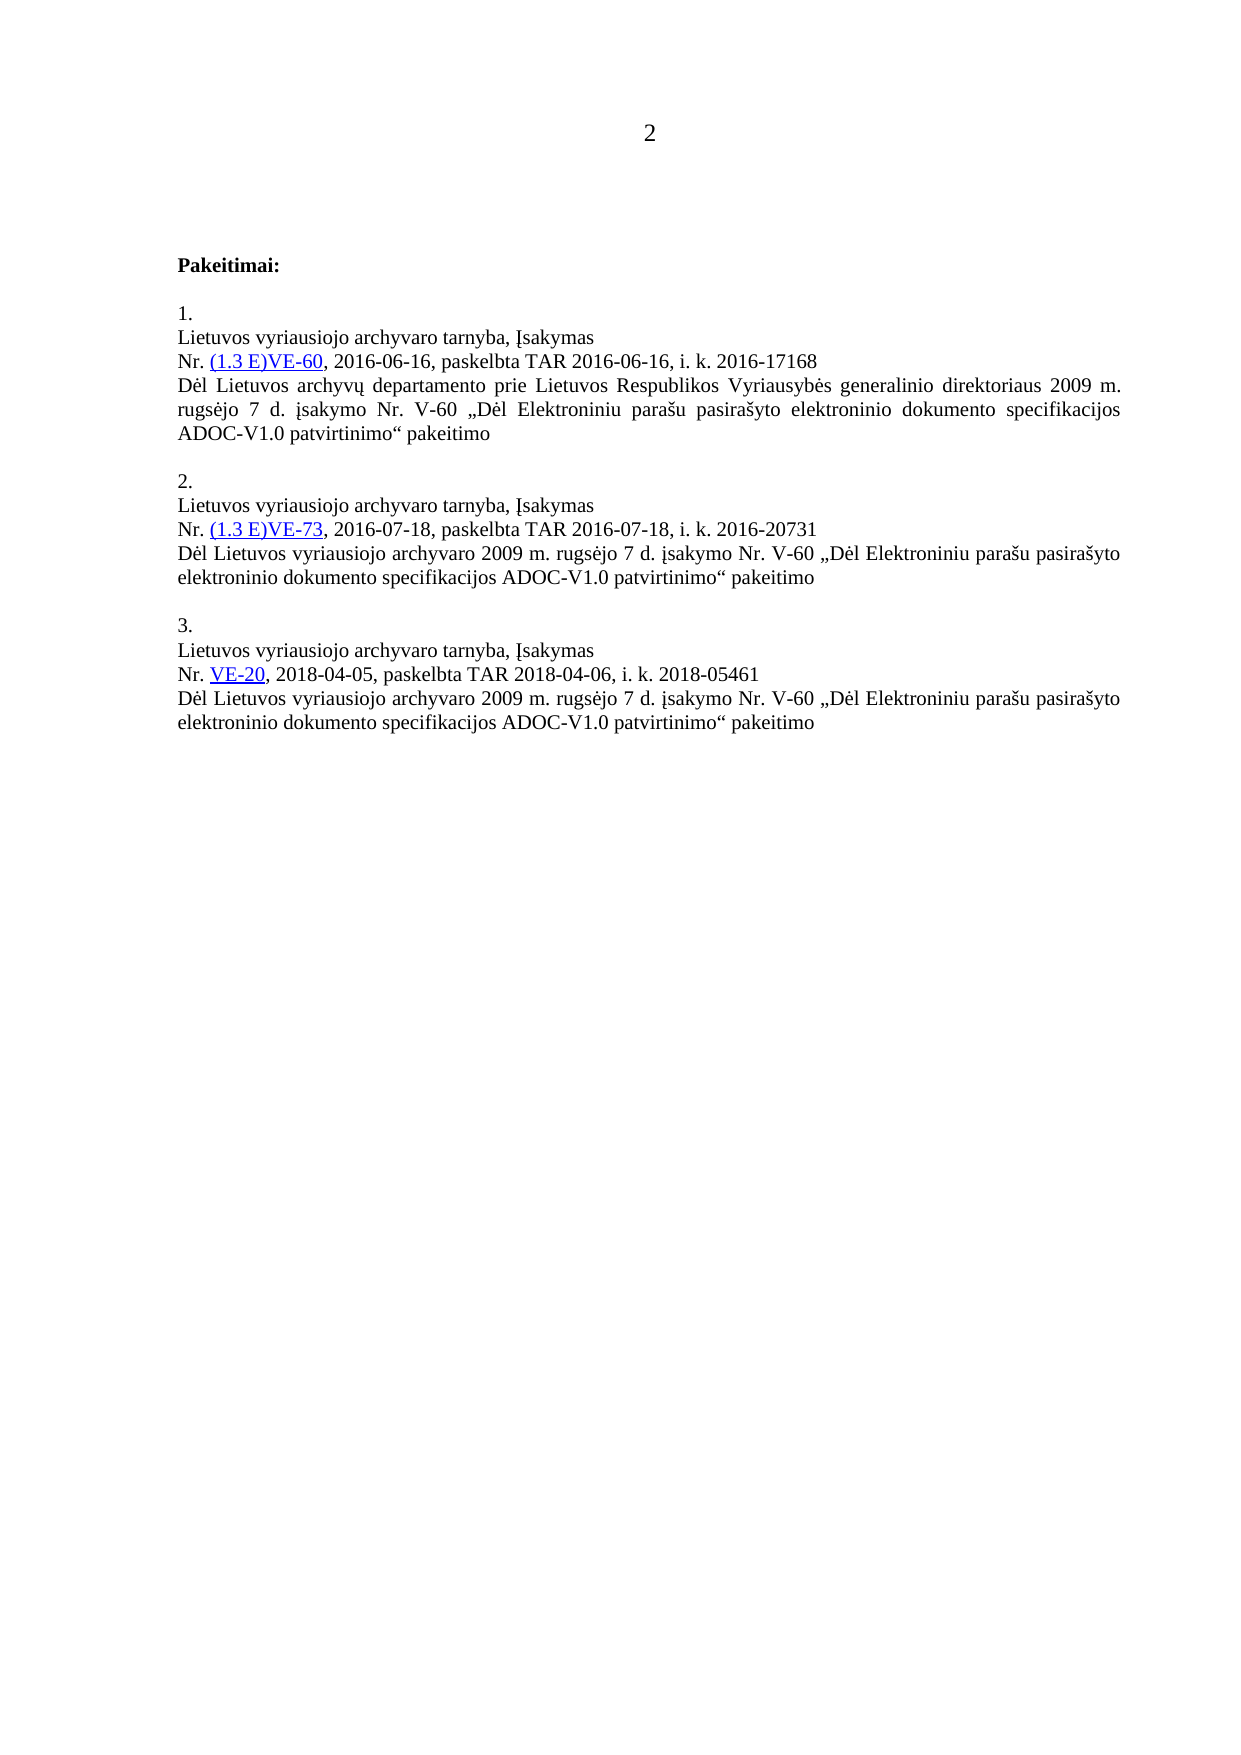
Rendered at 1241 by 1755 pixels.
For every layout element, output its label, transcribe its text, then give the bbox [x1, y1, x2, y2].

text Nr. (1.3 E)VE-60, 2016-06-16, paskelbta TAR 2016-06-16, i. k. 2016-17168 [177, 349, 1122, 373]
text 2. [177, 469, 1122, 493]
text Dėl Lietuvos archyvų departamento prie Lietuvos Respublikos Vyriausybės generalinio direktoriaus 2009 m. rugsėjo 7 d. įsakymo Nr. V-60 „Dėl Elektroniniu parašu pasirašyto elektroninio dokumento specifikacijos ADOC-V1.0 patvirtinimo“ pakeitimo [177, 373, 1122, 445]
text Pakeitimai: [177, 252, 1122, 277]
text Nr. VE-20, 2018-04-05, paskelbta TAR 2018-04-06, i. k. 2018-05461 [177, 662, 1122, 686]
text Dėl Lietuvos vyriausiojo archyvaro 2009 m. rugsėjo 7 d. įsakymo Nr. V-60 „Dėl Elektroniniu parašu pasirašyto elektroninio dokumento specifikacijos ADOC-V1.0 patvirtinimo“ pakeitimo [177, 686, 1122, 734]
text Lietuvos vyriausiojo archyvaro tarnyba, Įsakymas [177, 325, 1122, 349]
text Lietuvos vyriausiojo archyvaro tarnyba, Įsakymas [177, 493, 1122, 517]
text Nr. (1.3 E)VE-73, 2016-07-18, paskelbta TAR 2016-07-18, i. k. 2016-20731 [177, 517, 1122, 541]
text Dėl Lietuvos vyriausiojo archyvaro 2009 m. rugsėjo 7 d. įsakymo Nr. V-60 „Dėl Elektroniniu parašu pasirašyto elektroninio dokumento specifikacijos ADOC-V1.0 patvirtinimo“ pakeitimo [177, 541, 1122, 589]
text 3. [177, 613, 1122, 637]
text 1. [177, 301, 1122, 325]
text Lietuvos vyriausiojo archyvaro tarnyba, Įsakymas [177, 637, 1122, 662]
